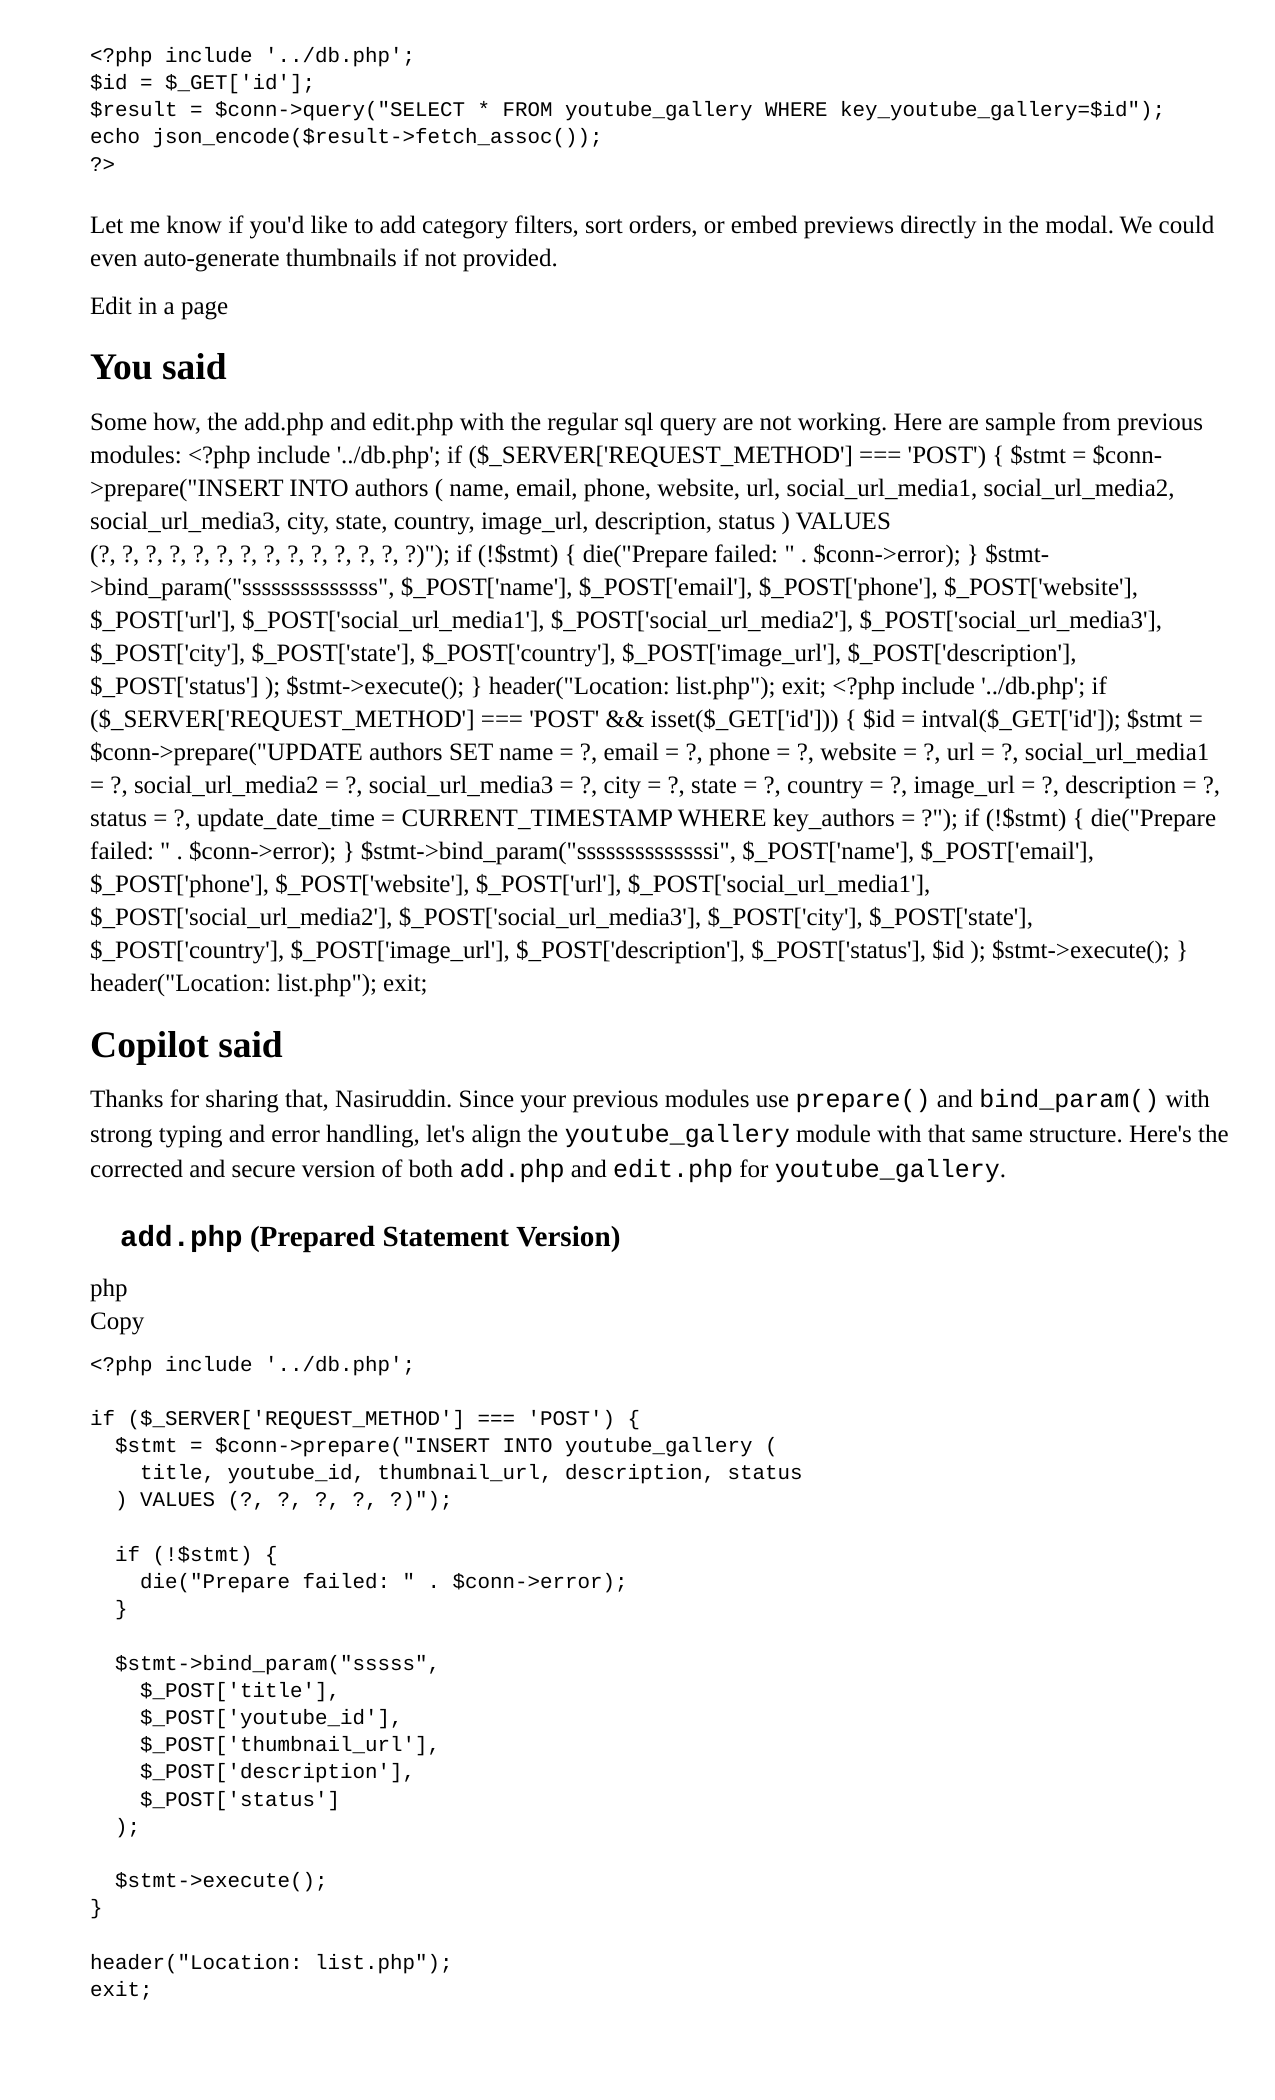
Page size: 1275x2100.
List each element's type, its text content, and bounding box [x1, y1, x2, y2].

text $result = $conn->query("SELECT * FROM youtube_gallery WHERE key_youtube_gallery=$id"); [90, 99, 1230, 123]
text $_POST['status'] [90, 1788, 1230, 1812]
text ) VALUES (?, ?, ?, ?, ?)"); [90, 1489, 1230, 1513]
text } [90, 1598, 1230, 1622]
text die("Prepare failed: " . $conn->error); [90, 1571, 1230, 1595]
text $id = $_GET['id']; [90, 72, 1230, 96]
text if (!$stmt) { [90, 1544, 1230, 1567]
text header("Location: list.php"); [90, 1952, 1230, 1975]
text echo json_encode($result->fetch_assoc()); [90, 127, 1230, 150]
text title, youtube_id, thumbnail_url, description, status [90, 1462, 1230, 1486]
text Some how, the add.php and edit.php with the regular sql query are not working. Here are sample from previous modules: <?php include '../db.php'; if ($_SERVER['REQUEST_METHOD'] === 'POST') { $stmt = $conn->prepare("INSERT INTO authors ( name, email, phone, website, url, social_url_media1, social_url_media2, social_url_media3, city, state, country, image_url, description, status ) VALUES (?, ?, ?, ?, ?, ?, ?, ?, ?, ?, ?, ?, ?, ?)"); if (!$stmt) { die("Prepare failed: " . $conn->error); } $stmt->bind_param("ssssssssssssss", $_POST['name'], $_POST['email'], $_POST['phone'], $_POST['website'], $_POST['url'], $_POST['social_url_media1'], $_POST['social_url_media2'], $_POST['social_url_media3'], $_POST['city'], $_POST['state'], $_POST['country'], $_POST['image_url'], $_POST['description'], $_POST['status'] ); $stmt->execute(); } header("Location: list.php"); exit; <?php include '../db.php'; if ($_SERVER['REQUEST_METHOD'] === 'POST' && isset($_GET['id'])) { $id = intval($_GET['id']); $stmt = $conn->prepare("UPDATE authors SET name = ?, email = ?, phone = ?, website = ?, url = ?, social_url_media1 = ?, social_url_media2 = ?, social_url_media3 = ?, city = ?, state = ?, country = ?, image_url = ?, description = ?, status = ?, update_date_time = CURRENT_TIMESTAMP WHERE key_authors = ?"); if (!$stmt) { die("Prepare failed: " . $conn->error); } $stmt->bind_param("ssssssssssssssi", $_POST['name'], $_POST['email'], $_POST['phone'], $_POST['website'], $_POST['url'], $_POST['social_url_media1'], $_POST['social_url_media2'], $_POST['social_url_media3'], $_POST['city'], $_POST['state'], $_POST['country'], $_POST['image_url'], $_POST['description'], $_POST['status'], $id ); $stmt->execute(); } header("Location: list.php"); exit; [90, 407, 1230, 997]
text $_POST['description'], [90, 1761, 1230, 1785]
text php [90, 1273, 1230, 1302]
text <?php include '../db.php'; [90, 45, 1230, 69]
text Let me know if you'd like to add category filters, sort orders, or embed previews directly in the modal. We could even auto-generate thumbnails if not provided. [90, 210, 1230, 272]
text $_POST['title'], [90, 1680, 1230, 1703]
text $_POST['youtube_id'], [90, 1707, 1230, 1731]
text Edit in a page [90, 291, 1230, 320]
text exit; [90, 1979, 1230, 2002]
subtitle You said [90, 345, 1230, 388]
text Copy [90, 1306, 1230, 1335]
subtitle Copilot said [90, 1022, 1230, 1065]
text } [90, 1897, 1230, 1921]
text ?> [90, 154, 1230, 177]
text if ($_SERVER['REQUEST_METHOD'] === 'POST') { [90, 1408, 1230, 1432]
text Thanks for sharing that, Nasiruddin. Since your previous modules use prepare() and bind_param() with strong typing and error handling, let's align the youtube_gallery module with that same structure. Here's the corrected and secure version of both add.php and edit.php for youtube_gallery. [90, 1084, 1230, 1185]
text $stmt->execute(); [90, 1870, 1230, 1894]
text $stmt->bind_param("sssss", [90, 1653, 1230, 1676]
text $stmt = $conn->prepare("INSERT INTO youtube_gallery ( [90, 1435, 1230, 1459]
text ); [90, 1816, 1230, 1839]
subtitle ✅ add.php (Prepared Statement Version) [90, 1219, 1230, 1255]
text $_POST['thumbnail_url'], [90, 1734, 1230, 1758]
text <?php include '../db.php'; [90, 1353, 1230, 1377]
